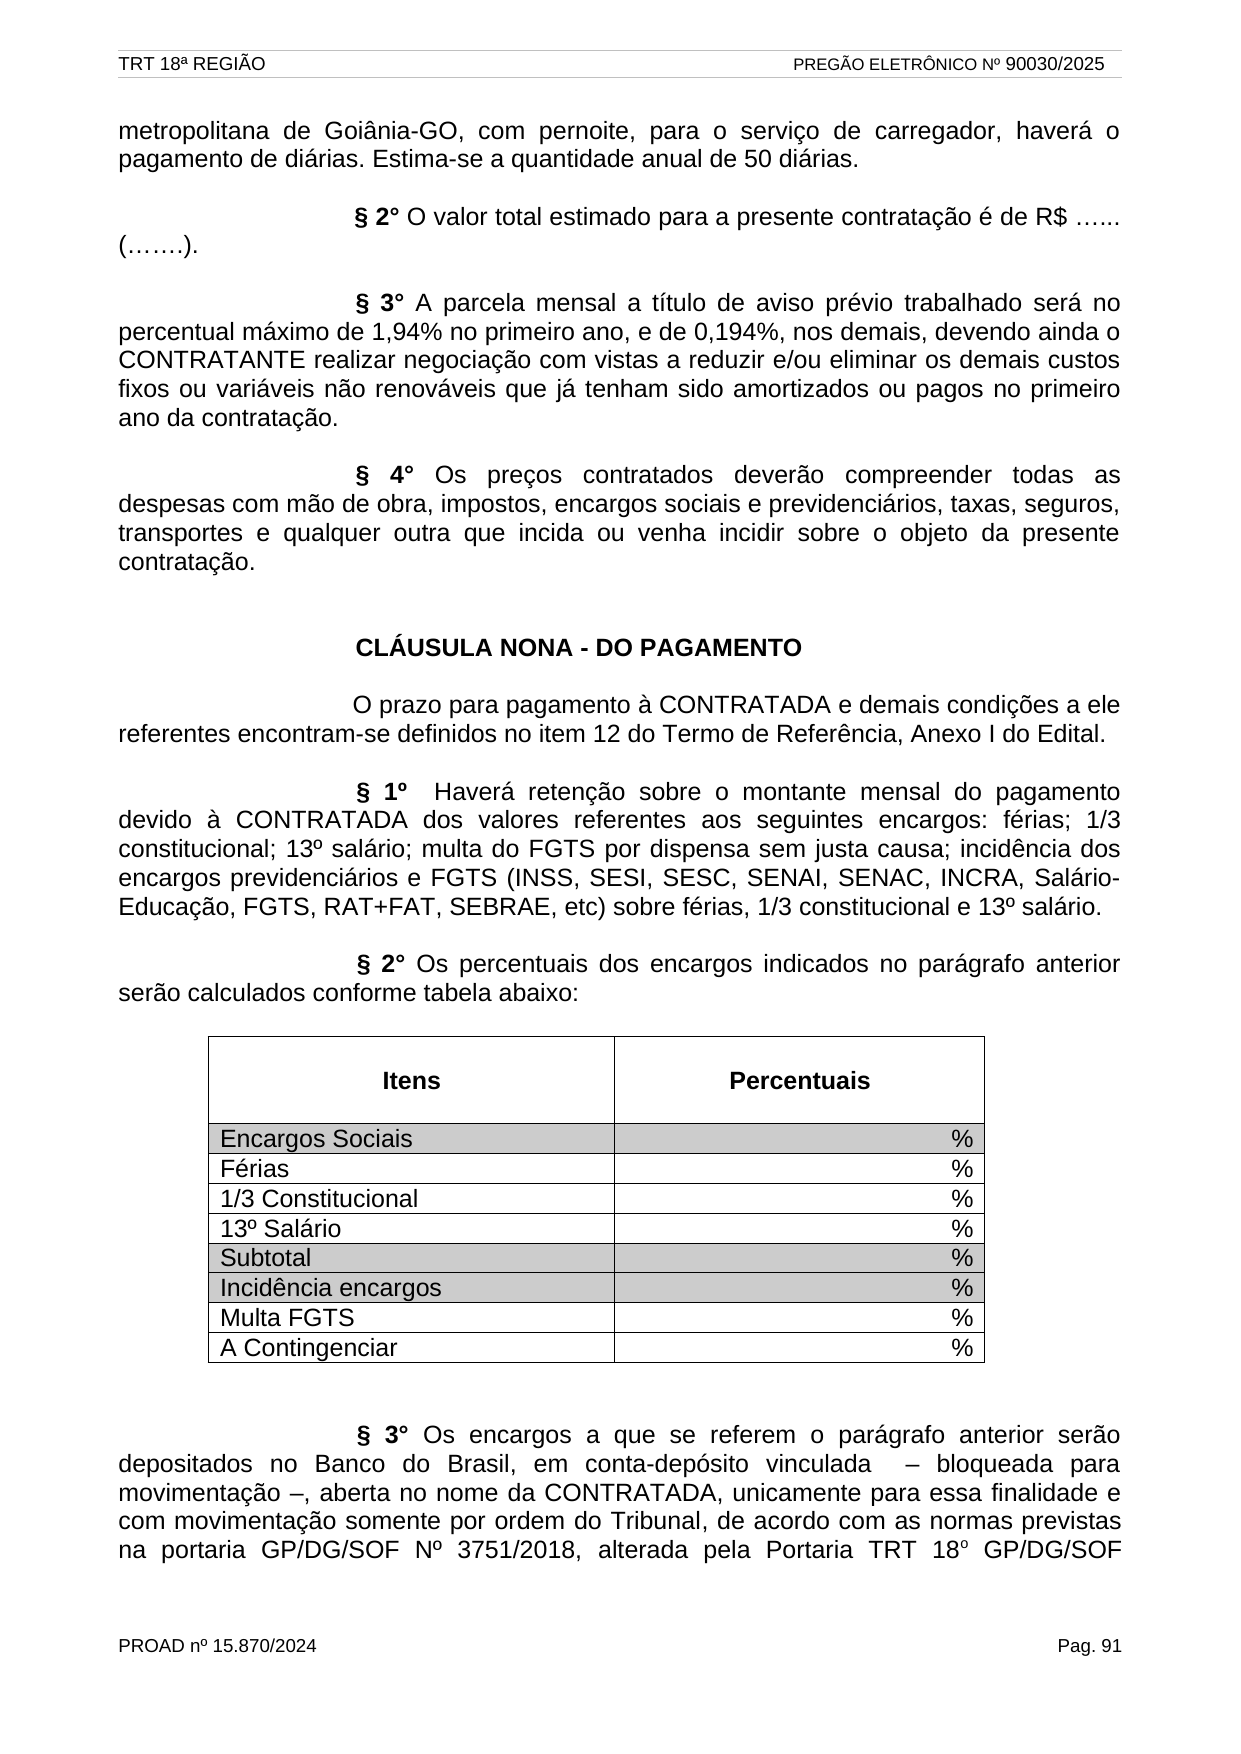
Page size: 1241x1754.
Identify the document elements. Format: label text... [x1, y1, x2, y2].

table_cell Subtotal [209, 1244, 614, 1272]
table_cell % [615, 1303, 984, 1332]
text § 2° Os percentuais dos encargos indicados no parágrafo anterior serão calculados conforme tabela abaixo: [118, 949, 1122, 1006]
text § 3° Os encargos a que se referem o parágrafo anterior serão depositados no Banco do Brasil, em conta-depósito vinculada – bloqueada para movimentação –, aberta no nome da CONTRATADA, unicamente para essa finalidade e com movimentação somente por ordem do Tribunal, de acordo com as normas previstas na portaria GP/DG/SOF Nº 3751/2018, alterada pela Portaria TRT 18o GP/DG/SOF [118, 1420, 1122, 1564]
text § 1º Haverá retenção sobre o montante mensal do pagamento devido à CONTRATADA dos valores referentes aos seguintes encargos: férias; 1/3 constitucional; 13º salário; multa do FGTS por dispensa sem justa causa; incidência dos encargos previdenciários e FGTS (INSS, SESI, SESC, SENAI, SENAC, INCRA, Salário-Educação, FGTS, RAT+FAT, SEBRAE, etc) sobre férias, 1/3 constitucional e 13º salário. [118, 776, 1122, 920]
table_cell % [615, 1244, 984, 1272]
table_cell % [615, 1184, 984, 1213]
text CLÁUSULA NONA - DO PAGAMENTO [118, 633, 1122, 661]
text § 3° A parcela mensal a título de aviso prévio trabalhado será no percentual máximo de 1,94% no primeiro ano, e de 0,194%, nos demais, devendo ainda o CONTRATANTE realizar negociação com vistas a reduzir e/ou eliminar os demais custos fixos ou variáveis não renováveis que já tenham sido amortizados ou pagos no primeiro ano da contratação. [118, 288, 1122, 431]
table_cell Incidência encargos [209, 1273, 614, 1302]
table_cell % [615, 1273, 984, 1302]
text § 4° Os preços contratados deverão compreender todas as despesas com mão de obra, impostos, encargos sociais e previdenciários, taxas, seguros, transportes e qualquer outra que incida ou venha incidir sobre o objeto da presente contratação. [118, 460, 1122, 575]
table_header Itens [209, 1037, 614, 1123]
table_cell % [615, 1214, 984, 1242]
table_cell 1/3 Constitucional [209, 1184, 614, 1213]
text O prazo para pagamento à CONTRATADA e demais condições a ele referentes encontram-se definidos no item 12 do Termo de Referência, Anexo I do Edital. [118, 690, 1122, 748]
table_header Percentuais [615, 1037, 984, 1123]
text metropolitana de Goiânia-GO, com pernoite, para o serviço de carregador, haverá o pagamento de diárias. Estima-se a quantidade anual de 50 diárias. [118, 116, 1122, 173]
table_cell % [615, 1333, 984, 1362]
table_cell A Contingenciar [209, 1333, 614, 1362]
table_cell % [615, 1124, 984, 1153]
table_cell 13º Salário [209, 1214, 614, 1242]
table_cell Férias [209, 1154, 614, 1183]
text § 2° O valor total estimado para a presente contratação é de R$ …... (…….). [118, 201, 1122, 259]
table_cell Encargos Sociais [209, 1124, 614, 1153]
table_cell % [615, 1154, 984, 1183]
table_cell Multa FGTS [209, 1303, 614, 1332]
